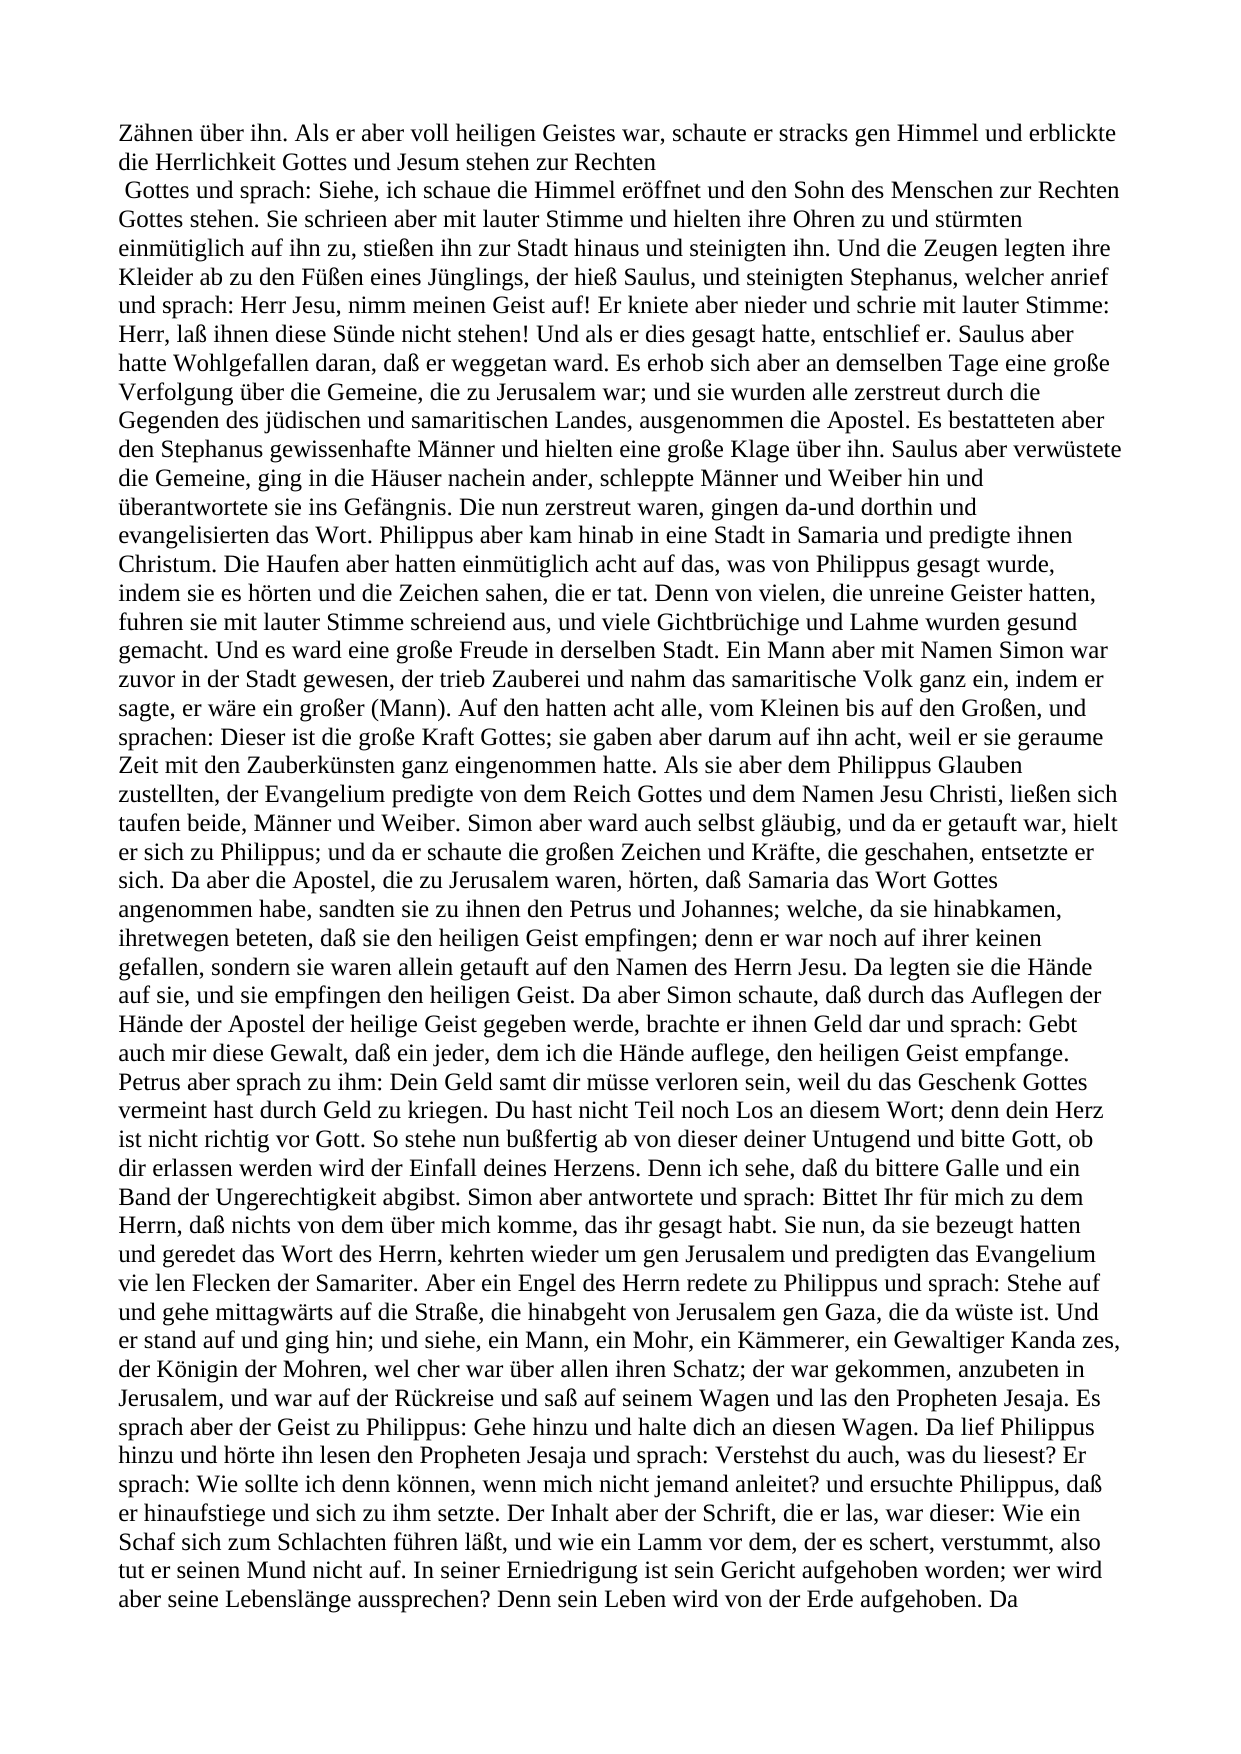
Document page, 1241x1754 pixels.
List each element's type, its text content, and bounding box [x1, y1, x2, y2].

text Gottes und sprach: Siehe, ich schaue die Himmel eröffnet und den Sohn des Menschen zur Rechten Gottes stehen. Sie schrieen aber mit lauter Stimme und hielten ihre Ohren zu und stürmten einmütiglich auf ihn zu, stießen ihn zur Stadt hinaus und steinigten ihn. Und die Zeugen legten ihre Kleider ab zu den Füßen eines Jünglings, der hieß Saulus, und steinigten Stephanus, welcher anrief und sprach: Herr Jesu, nimm meinen Geist auf! Er kniete aber nieder und schrie mit lauter Stimme: Herr, laß ihnen diese Sünde nicht stehen! Und als er dies gesagt hatte, entschlief er. Saulus aber hatte Wohlgefallen daran, daß er weggetan ward. Es erhob sich aber an demselben Tage eine große Verfolgung über die Gemeine, die zu Jerusalem war; und sie wurden alle zerstreut durch die Gegenden des jüdischen und samaritischen Landes, ausgenommen die Apostel. Es bestatteten aber den Stephanus gewissenhafte Männer und hielten eine große Klage über ihn. Saulus aber verwüstete die Gemeine, ging in die Häuser nachein ander, schleppte Männer und Weiber hin und überantwortete sie ins Gefängnis. Die nun zerstreut waren, gingen da-und dorthin und evangelisierten das Wort. Philippus aber kam hinab in eine Stadt in Samaria und predigte ihnen Christum. Die Haufen aber hatten einmütiglich acht auf das, was von Philippus gesagt wurde, indem sie es hörten und die Zeichen sahen, die er tat. Denn von vielen, die unreine Geister hatten, fuhren sie mit lauter Stimme schreiend aus, und viele Gichtbrüchige und Lahme wurden gesund gemacht. Und es ward eine große Freude in derselben Stadt. Ein Mann aber mit Namen Simon war zuvor in der Stadt gewesen, der trieb Zauberei und nahm das samaritische Volk ganz ein, indem er sagte, er wäre ein großer (Mann). Auf den hatten acht alle, vom Kleinen bis auf den Großen, und sprachen: Dieser ist die große Kraft Gottes; sie gaben aber darum auf ihn acht, weil er sie geraume Zeit mit den Zauberkünsten ganz eingenommen hatte. Als sie aber dem Philippus Glauben zustellten, der Evangelium predigte von dem Reich Gottes und dem Namen Jesu Christi, ließen sich taufen beide, Männer und Weiber. Simon aber ward auch selbst gläubig, und da er getauft war, hielt er sich zu Philippus; und da er schaute die großen Zeichen und Kräfte, die geschahen, entsetzte er sich. Da aber die Apostel, die zu Jerusalem waren, hörten, daß Samaria das Wort Gottes angenommen habe, sandten sie zu ihnen den Petrus und Johannes; welche, da sie hinabkamen, ihretwegen beteten, daß sie den heiligen Geist empfingen; denn er war noch auf ihrer keinen gefallen, sondern sie waren allein getauft auf den Namen des Herrn Jesu. Da legten sie die Hände auf sie, und sie empfingen den heiligen Geist. Da aber Simon schaute, daß durch das Auflegen der Hände der Apostel der heilige Geist gegeben werde, brachte er ihnen Geld dar und sprach: Gebt auch mir diese Gewalt, daß ein jeder, dem ich die Hände auflege, den heiligen Geist empfange. Petrus aber sprach zu ihm: Dein Geld samt dir müsse verloren sein, weil du das Geschenk Gottes vermeint hast durch Geld zu kriegen. Du hast nicht Teil noch Los an diesem Wort; denn dein Herz ist nicht richtig vor Gott. So stehe nun bußfertig ab von dieser deiner Untugend und bitte Gott, ob dir erlassen werden wird der Einfall deines Herzens. Denn ich sehe, daß du bittere Galle und ein Band der Ungerechtigkeit abgibst. Simon aber antwortete und sprach: Bittet Ihr für mich zu dem Herrn, daß nichts von dem über mich komme, das ihr gesagt habt. Sie nun, da sie bezeugt hatten und geredet das Wort des Herrn, kehrten wieder um gen Jerusalem und predigten das Evangelium vie len Flecken der Samariter. Aber ein Engel des Herrn redete zu Philippus und sprach: Stehe auf und gehe mittagwärts auf die Straße, die hinabgeht von Jerusalem gen Gaza, die da wüste ist. Und er stand auf und ging hin; und siehe, ein Mann, ein Mohr, ein Kämmerer, ein Gewaltiger Kanda zes, der Königin der Mohren, wel cher war über allen ihren Schatz; der war gekommen, anzubeten in Jerusalem, und war auf der Rückreise und saß auf seinem Wagen und las den Propheten Jesaja. Es sprach aber der Geist zu Philippus: Gehe hinzu und halte dich an diesen Wagen. Da lief Philippus hinzu und hörte ihn lesen den Propheten Jesaja und sprach: Verstehst du auch, was du liesest? Er sprach: Wie sollte ich denn können, wenn mich nicht jemand anleitet? und ersuchte Philippus, daß er hinaufstiege und sich zu ihm setzte. Der Inhalt aber der Schrift, die er las, war dieser: Wie ein Schaf sich zum Schlachten führen läßt, und wie ein Lamm vor dem, der es schert, verstummt, also tut er seinen Mund nicht auf. In seiner Erniedrigung ist sein Gericht aufgehoben worden; wer wird aber seine Lebenslänge aussprechen? Denn sein Leben wird von der Erde aufgehoben. Da [118, 176, 1122, 1613]
text Zähnen über ihn. Als er aber voll heiligen Geistes war, schaute er stracks gen Himmel und erblickte die Herrlichkeit Gottes und Jesum stehen zur Rechten [118, 118, 1122, 176]
